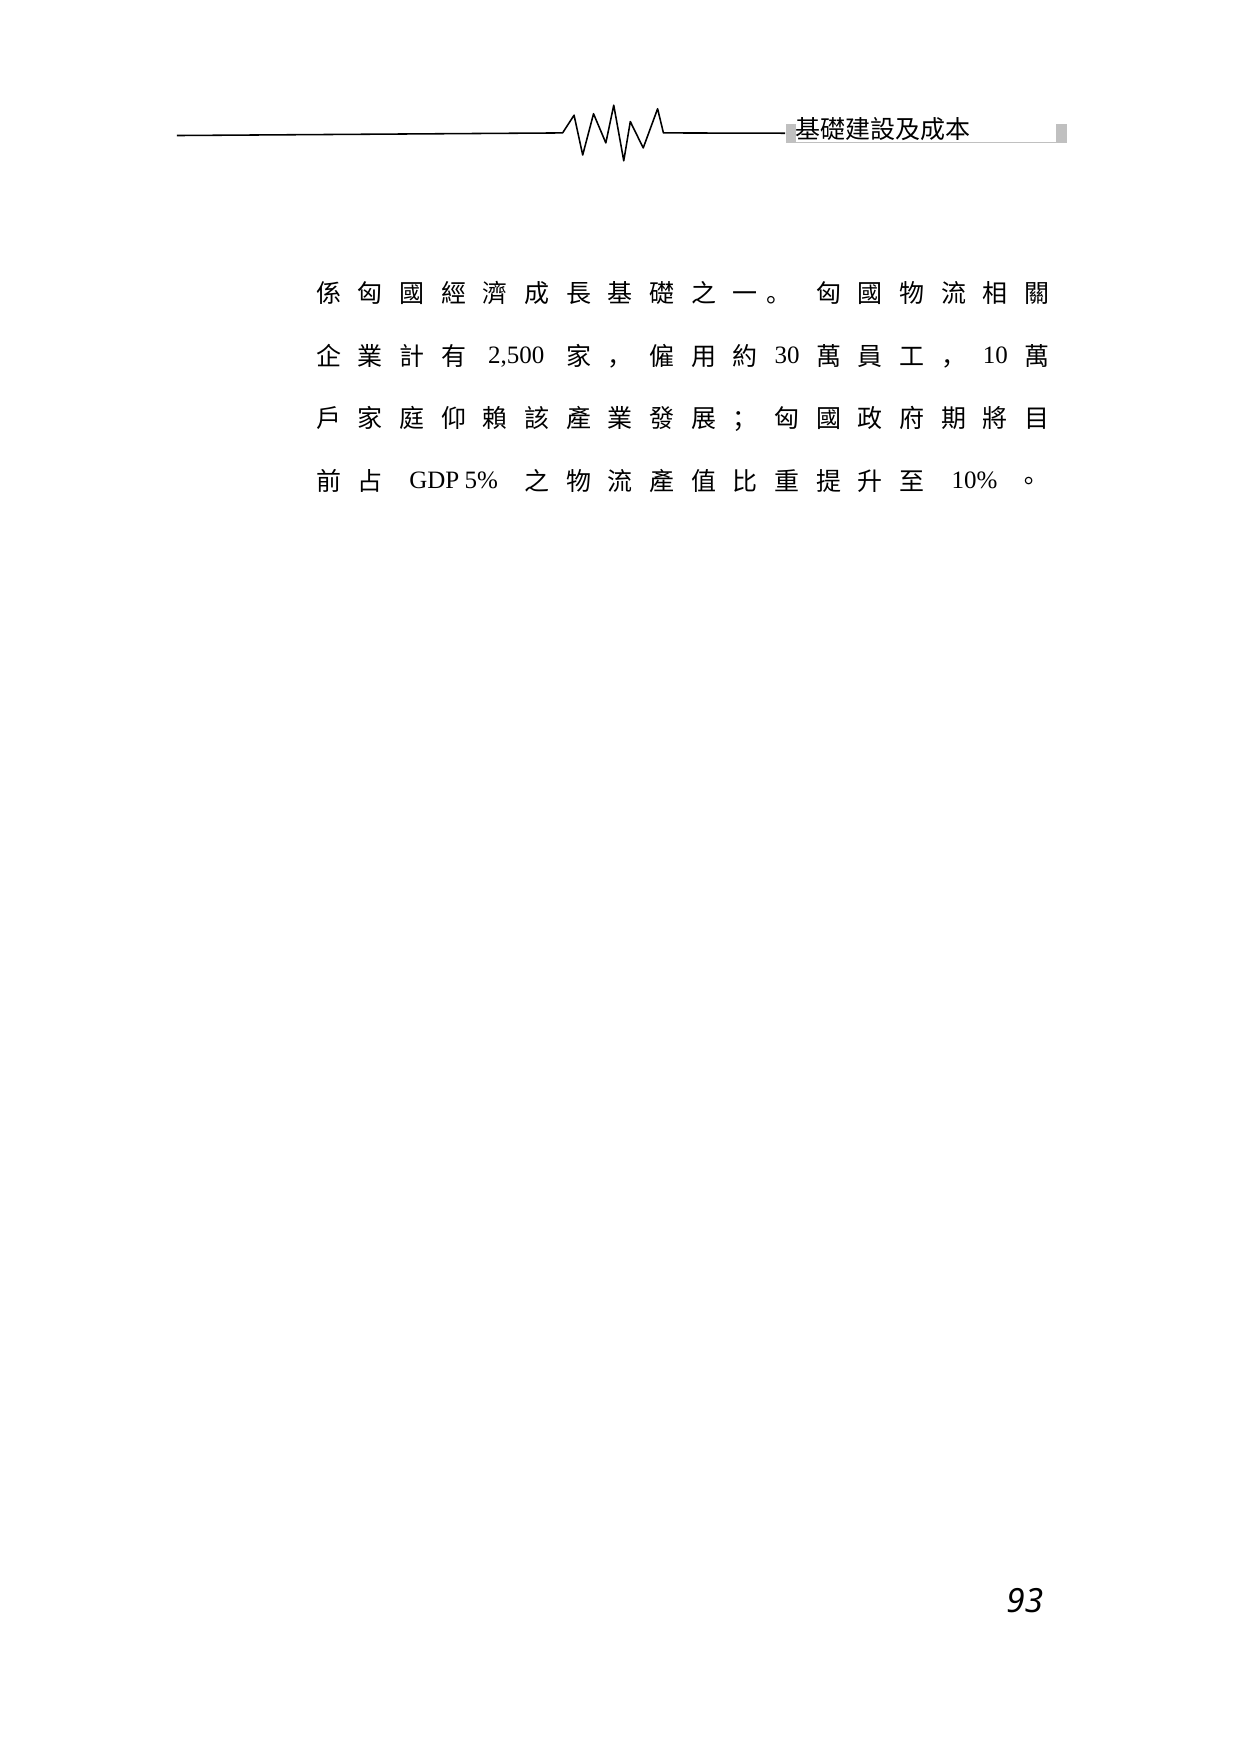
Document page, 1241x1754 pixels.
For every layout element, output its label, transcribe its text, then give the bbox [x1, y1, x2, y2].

text 係匈國經濟成長基礎之一。匈國物流相關企業計有2,500家，僱用約30萬員工，10萬戶家庭仰賴該產業發展；匈國政府期將目前占GDP 5%之物流產值比重提升至10%。 [281, 250, 1058, 500]
